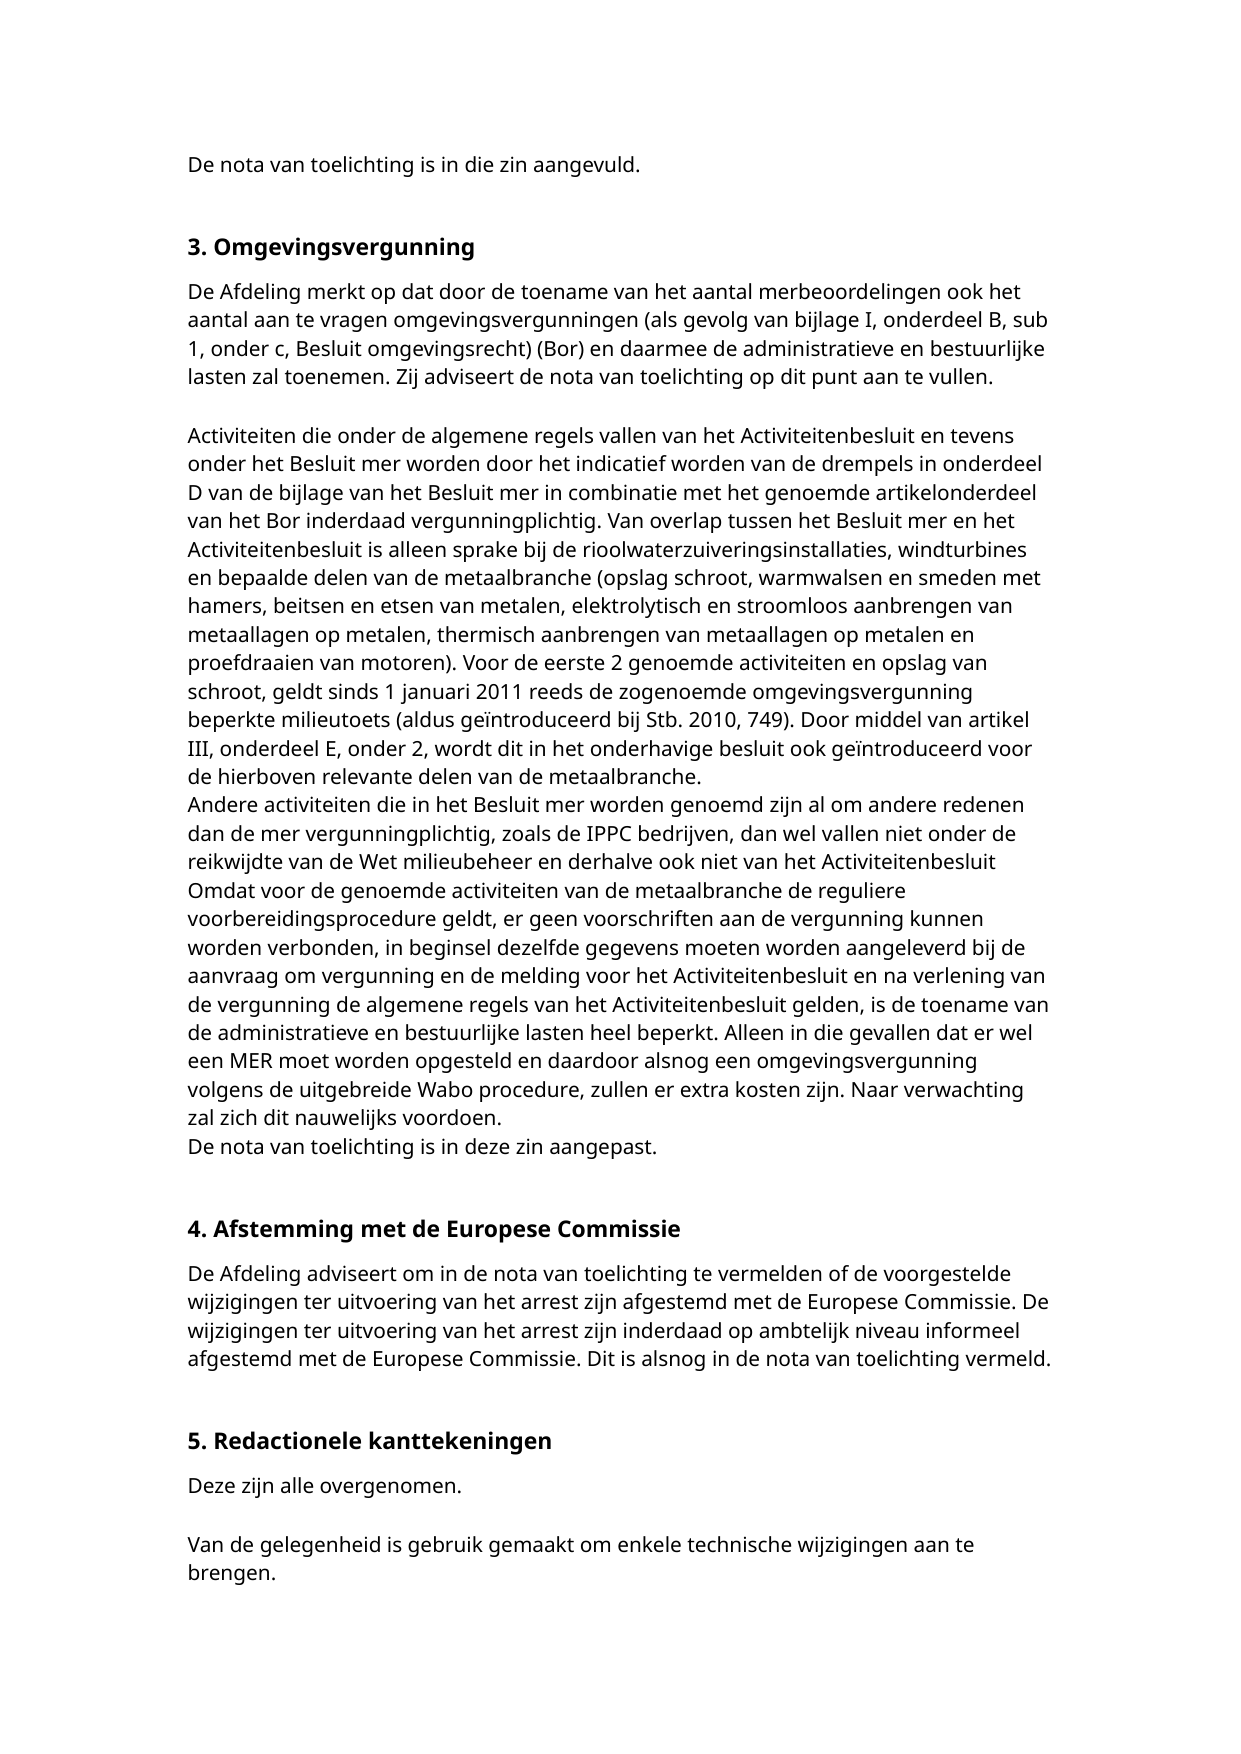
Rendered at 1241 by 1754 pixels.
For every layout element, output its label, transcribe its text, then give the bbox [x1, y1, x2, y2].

text Van de gelegenheid is gebruik gemaakt om enkele technische wijzigingen aan te brengen. [187, 1530, 1053, 1587]
text Omdat voor de genoemde activiteiten van de metaalbranche de reguliere voorbereidingsprocedure geldt, er geen voorschriften aan de vergunning kunnen worden verbonden, in beginsel dezelfde gegevens moeten worden aangeleverd bij de aanvraag om vergunning en de melding voor het Activiteitenbesluit en na verlening van de vergunning de algemene regels van het Activiteitenbesluit gelden, is de toename van de administratieve en bestuurlijke lasten heel beperkt. Alleen in die gevallen dat er wel een MER moet worden opgesteld en daardoor alsnog een omgevingsvergunning volgens de uitgebreide Wabo procedure, zullen er extra kosten zijn. Naar verwachting zal zich dit nauwelijks voordoen. [187, 876, 1053, 1132]
text De Afdeling merkt op dat door de toename van het aantal merbeoordelingen ook het aantal aan te vragen omgevingsvergunningen (als gevolg van bijlage I, onderdeel B, sub 1, onder c, Besluit omgevingsrecht) (Bor) en daarmee de administratieve en bestuurlijke lasten zal toenemen. Zij adviseert de nota van toelichting op dit punt aan te vullen. [187, 277, 1053, 391]
text Activiteiten die onder de algemene regels vallen van het Activiteitenbesluit en tevens onder het Besluit mer worden door het indicatief worden van de drempels in onderdeel D van de bijlage van het Besluit mer in combinatie met het genoemde artikelonderdeel van het Bor inderdaad vergunningplichtig. Van overlap tussen het Besluit mer en het Activiteitenbesluit is alleen sprake bij de rioolwaterzuiveringsinstallaties, windturbines en bepaalde delen van de metaalbranche (opslag schroot, warmwalsen en smeden met hamers, beitsen en etsen van metalen, elektrolytisch en stroomloos aanbrengen van metaallagen op metalen, thermisch aanbrengen van metaallagen op metalen en proefdraaien van motoren). Voor de eerste 2 genoemde activiteiten en opslag van schroot, geldt sinds 1 januari 2011 reeds de zogenoemde omgevingsvergunning beperkte milieutoets (aldus geïntroduceerd bij Stb. 2010, 749). Door middel van artikel III, onderdeel E, onder 2, wordt dit in het onderhavige besluit ook geïntroduceerd voor de hierboven relevante delen van de metaalbranche. [187, 421, 1053, 791]
subtitle 3. Omgevingsvergunning [187, 231, 1053, 262]
subtitle 5. Redactionele kanttekeningen [187, 1425, 1053, 1457]
text Andere activiteiten die in het Besluit mer worden genoemd zijn al om andere redenen dan de mer vergunningplichtig, zoals de IPPC bedrijven, dan wel vallen niet onder de reikwijdte van de Wet milieubeheer en derhalve ook niet van het Activiteitenbesluit [187, 791, 1053, 876]
subtitle 4. Afstemming met de Europese Commissie [187, 1213, 1053, 1244]
text De nota van toelichting is in die zin aangevuld. [187, 150, 1053, 178]
text Deze zijn alle overgenomen. [187, 1472, 1053, 1500]
text De nota van toelichting is in deze zin aangepast. [187, 1132, 1053, 1160]
text De Afdeling adviseert om in de nota van toelichting te vermelden of de voorgestelde wijzigingen ter uitvoering van het arrest zijn afgestemd met de Europese Commissie. De wijzigingen ter uitvoering van het arrest zijn inderdaad op ambtelijk niveau informeel afgestemd met de Europese Commissie. Dit is alsnog in de nota van toelichting vermeld. [187, 1259, 1053, 1373]
